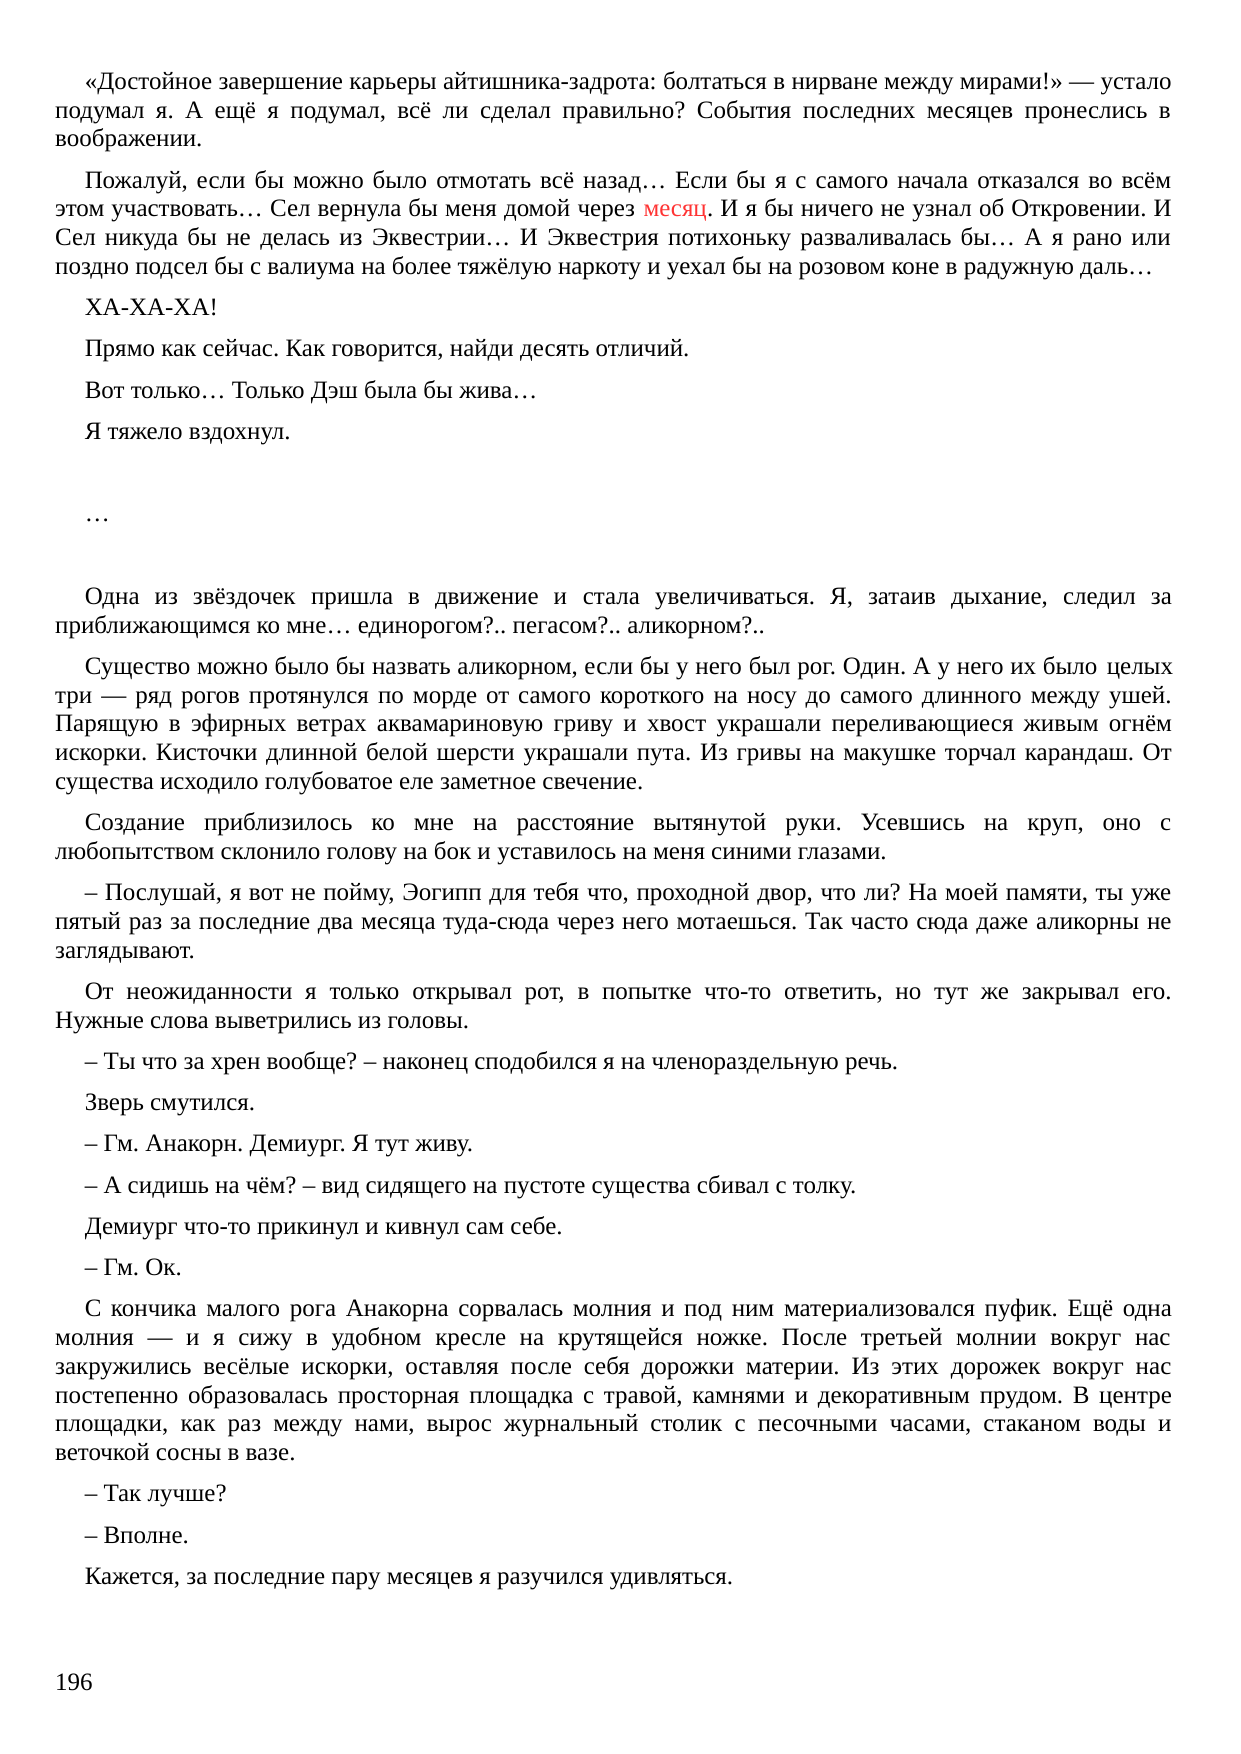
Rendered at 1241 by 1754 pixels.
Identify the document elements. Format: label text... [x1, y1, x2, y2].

text Кажется, за последние пару месяцев я разучился удивляться. [55, 1561, 1173, 1590]
text Одна из звёздочек пришла в движение и стала увеличиваться. Я, затаив дыхание, следил за приближающимся ко мне… единорогом?.. пегасом?.. аликорном?.. [55, 581, 1173, 638]
text … [55, 498, 1173, 527]
text «Достойное завершение карьеры айтишника-задрота: болтаться в нирване между мирами!» — устало подумал я. А ещё я подумал, всё ли сделал правильно? События последних месяцев пронеслись в воображении. [55, 66, 1173, 152]
text Пожалуй, если бы можно было отмотать всё назад… Если бы я с самого начала отказался во всём этом участвовать… Сел вернула бы меня домой через месяц. И я бы ничего не узнал об Откровении. И Сел никуда бы не делась из Эквестрии… И Эквестрия потихоньку разваливалась бы… А я рано или поздно подсел бы с валиума на более тяжёлую наркоту и уехал бы на розовом коне в радужную даль… [55, 165, 1173, 280]
text – Гм. Ок. [55, 1252, 1173, 1281]
text – Ты что за хрен вообще? – наконец сподобился я на членораздельную речь. [55, 1046, 1173, 1075]
text Вот только… Только Дэш была бы жива… [55, 375, 1173, 403]
text – А сидишь на чём? – вид сидящего на пустоте существа сбивал с толку. [55, 1170, 1173, 1198]
text Прямо как сейчас. Как говорится, найди десять отличий. [55, 333, 1173, 362]
text – Так лучше? [55, 1478, 1173, 1507]
text ХА-ХА-ХА! [55, 292, 1173, 321]
text Существо можно было бы назвать аликорном, если бы у него был рог. Один. А у него их было целых три — ряд рогов протянулся по морде от самого короткого на носу до самого длинного между ушей. Парящую в эфирных ветрах аквамариновую гриву и хвост украшали переливающиеся живым огнём искорки. Кисточки длинной белой шерсти украшали пута. Из гривы на макушке торчал карандаш. От существа исходило голубоватое еле заметное свечение. [55, 651, 1173, 795]
text От неожиданности я только открывал рот, в попытке что-то ответить, но тут же закрывал его. Нужные слова выветрились из головы. [55, 976, 1173, 1033]
text Я тяжело вздохнул. [55, 416, 1173, 445]
text Создание приблизилось ко мне на расстояние вытянутой руки. Усевшись на круп, оно с любопытством склонило голову на бок и уставилось на меня синими глазами. [55, 807, 1173, 865]
text Демиург что-то прикинул и кивнул сам себе. [55, 1211, 1173, 1240]
text Зверь смутился. [55, 1087, 1173, 1116]
text С кончика малого рога Анакорна сорвалась молния и под ним материализовался пуфик. Ещё одна молния — и я сижу в удобном кресле на крутящейся ножке. После третьей молнии вокруг нас закружились весёлые искорки, оставляя после себя дорожки материи. Из этих дорожек вокруг нас постепенно образовалась просторная площадка с травой, камнями и декоративным прудом. В центре площадки, как раз между нами, вырос журнальный столик с песочными часами, стаканом воды и веточкой сосны в вазе. [55, 1293, 1173, 1466]
text – Гм. Анакорн. Демиург. Я тут живу. [55, 1128, 1173, 1157]
text – Вполне. [55, 1520, 1173, 1548]
text – Послушай, я вот не пойму, Эогипп для тебя что, проходной двор, что ли? На моей памяти, ты уже пятый раз за последние два месяца туда-сюда через него мотаешься. Так часто сюда даже аликорны не заглядывают. [55, 877, 1173, 963]
